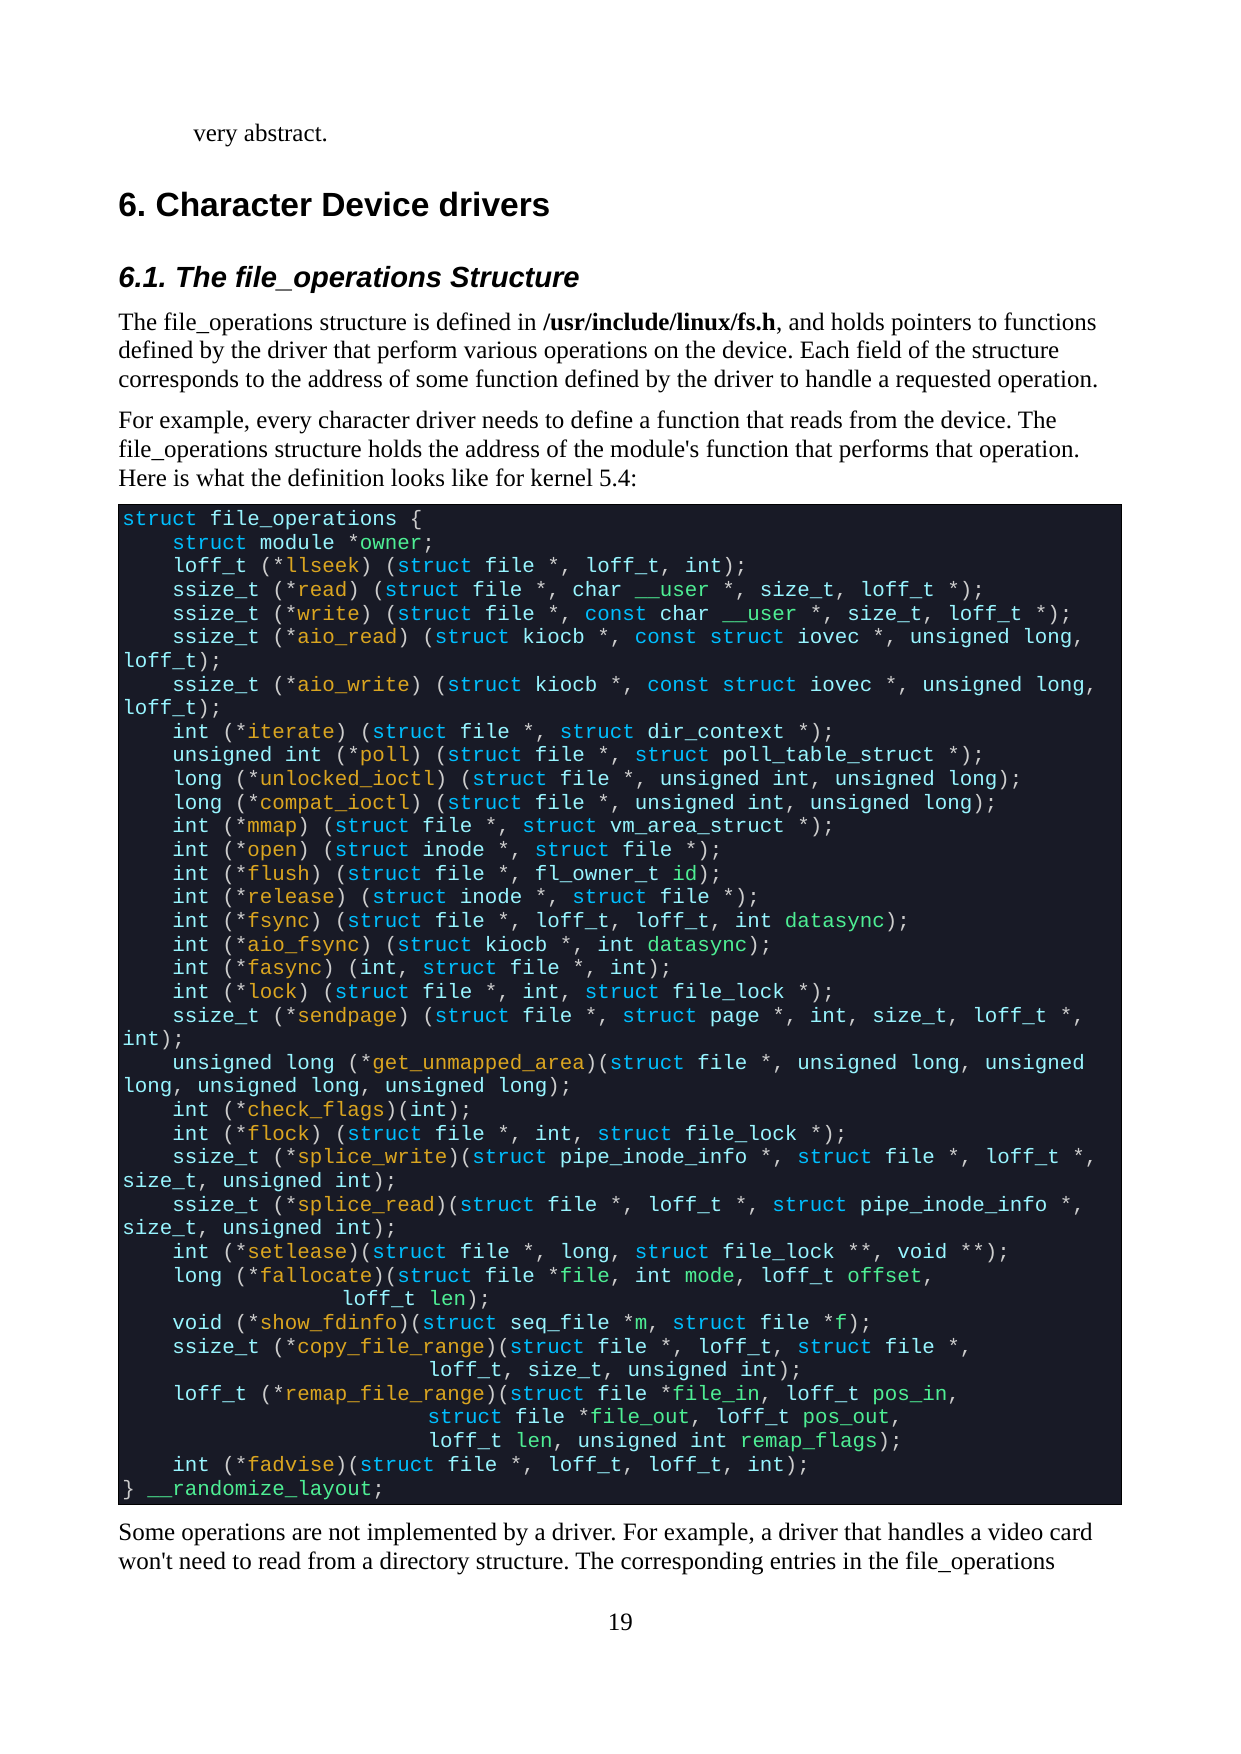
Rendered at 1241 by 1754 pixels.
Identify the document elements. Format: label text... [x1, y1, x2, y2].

text int (*lock) (struct file *, int, struct file_lock *); [119, 977, 1121, 1001]
text void (*show_fdinfo)(struct seq_file *m, struct file *f); [119, 1308, 1121, 1332]
text unsigned int (*poll) (struct file *, struct poll_table_struct *); [119, 741, 1121, 764]
text struct file *file_out, loff_t pos_out, [119, 1403, 1121, 1426]
text int (*flock) (struct file *, int, struct file_lock *); [119, 1119, 1121, 1142]
text ssize_t (*write) (struct file *, const char __user *, size_t, loff_t *); [119, 599, 1121, 622]
text ssize_t (*aio_read) (struct kiocb *, const struct iovec *, unsigned long, loff_t); [119, 622, 1121, 669]
text ssize_t (*copy_file_range)(struct file *, loff_t, struct file *, [119, 1332, 1121, 1355]
text loff_t len); [119, 1284, 1121, 1308]
text ssize_t (*splice_write)(struct pipe_inode_info *, struct file *, loff_t *, size_t, unsigned int); [119, 1142, 1121, 1190]
text ssize_t (*read) (struct file *, char __user *, size_t, loff_t *); [119, 575, 1121, 599]
text int (*aio_fsync) (struct kiocb *, int datasync); [119, 930, 1121, 953]
text int (*fadvise)(struct file *, loff_t, loff_t, int); [119, 1450, 1121, 1473]
text long (*fallocate)(struct file *file, int mode, loff_t offset, [119, 1261, 1121, 1284]
subtitle Character Device drivers [118, 184, 1122, 223]
text } __randomize_layout; [119, 1473, 1121, 1504]
text int (*release) (struct inode *, struct file *); [119, 882, 1121, 906]
text struct module *owner; [119, 528, 1121, 551]
text int (*mmap) (struct file *, struct vm_area_struct *); [119, 811, 1121, 835]
text unsigned long (*get_unmapped_area)(struct file *, unsigned long, unsigned long, unsigned long, unsigned long); [119, 1048, 1121, 1095]
text ssize_t (*sendpage) (struct file *, struct page *, int, size_t, loff_t *, int); [119, 1001, 1121, 1048]
text ssize_t (*aio_write) (struct kiocb *, const struct iovec *, unsigned long, loff_t); [119, 669, 1121, 717]
text struct file_operations { [119, 505, 1121, 528]
list very abstract. [156, 118, 1122, 147]
text int (*open) (struct inode *, struct file *); [119, 835, 1121, 859]
text The file_operations structure is defined in /usr/include/linux/fs.h, and holds pointers to functions defined by the driver that perform various operations on the device. Each field of the structure corresponds to the address of some function defined by the driver to handle a requested operation. [118, 307, 1122, 393]
text For example, every character driver needs to define a function that reads from the device. The file_operations structure holds the address of the module's function that performs that operation. Here is what the definition looks like for kernel 5.4: [118, 405, 1122, 492]
text loff_t (*llseek) (struct file *, loff_t, int); [119, 551, 1121, 575]
text int (*fasync) (int, struct file *, int); [119, 953, 1121, 977]
text int (*setlease)(struct file *, long, struct file_lock **, void **); [119, 1237, 1121, 1261]
text int (*check_flags)(int); [119, 1095, 1121, 1119]
subtitle The file_operations Structure [118, 261, 1122, 294]
text long (*unlocked_ioctl) (struct file *, unsigned int, unsigned long); [119, 764, 1121, 788]
text loff_t (*remap_file_range)(struct file *file_in, loff_t pos_in, [119, 1379, 1121, 1403]
text loff_t len, unsigned int remap_flags); [119, 1426, 1121, 1450]
text loff_t, size_t, unsigned int); [119, 1355, 1121, 1379]
text long (*compat_ioctl) (struct file *, unsigned int, unsigned long); [119, 788, 1121, 811]
text Some operations are not implemented by a driver. For example, a driver that handles a video card won't need to read from a directory structure. The corresponding entries in the file_operations [118, 1517, 1122, 1575]
text int (*fsync) (struct file *, loff_t, loff_t, int datasync); [119, 906, 1121, 930]
text int (*flush) (struct file *, fl_owner_t id); [119, 859, 1121, 882]
text ssize_t (*splice_read)(struct file *, loff_t *, struct pipe_inode_info *, size_t, unsigned int); [119, 1190, 1121, 1237]
text int (*iterate) (struct file *, struct dir_context *); [119, 717, 1121, 741]
